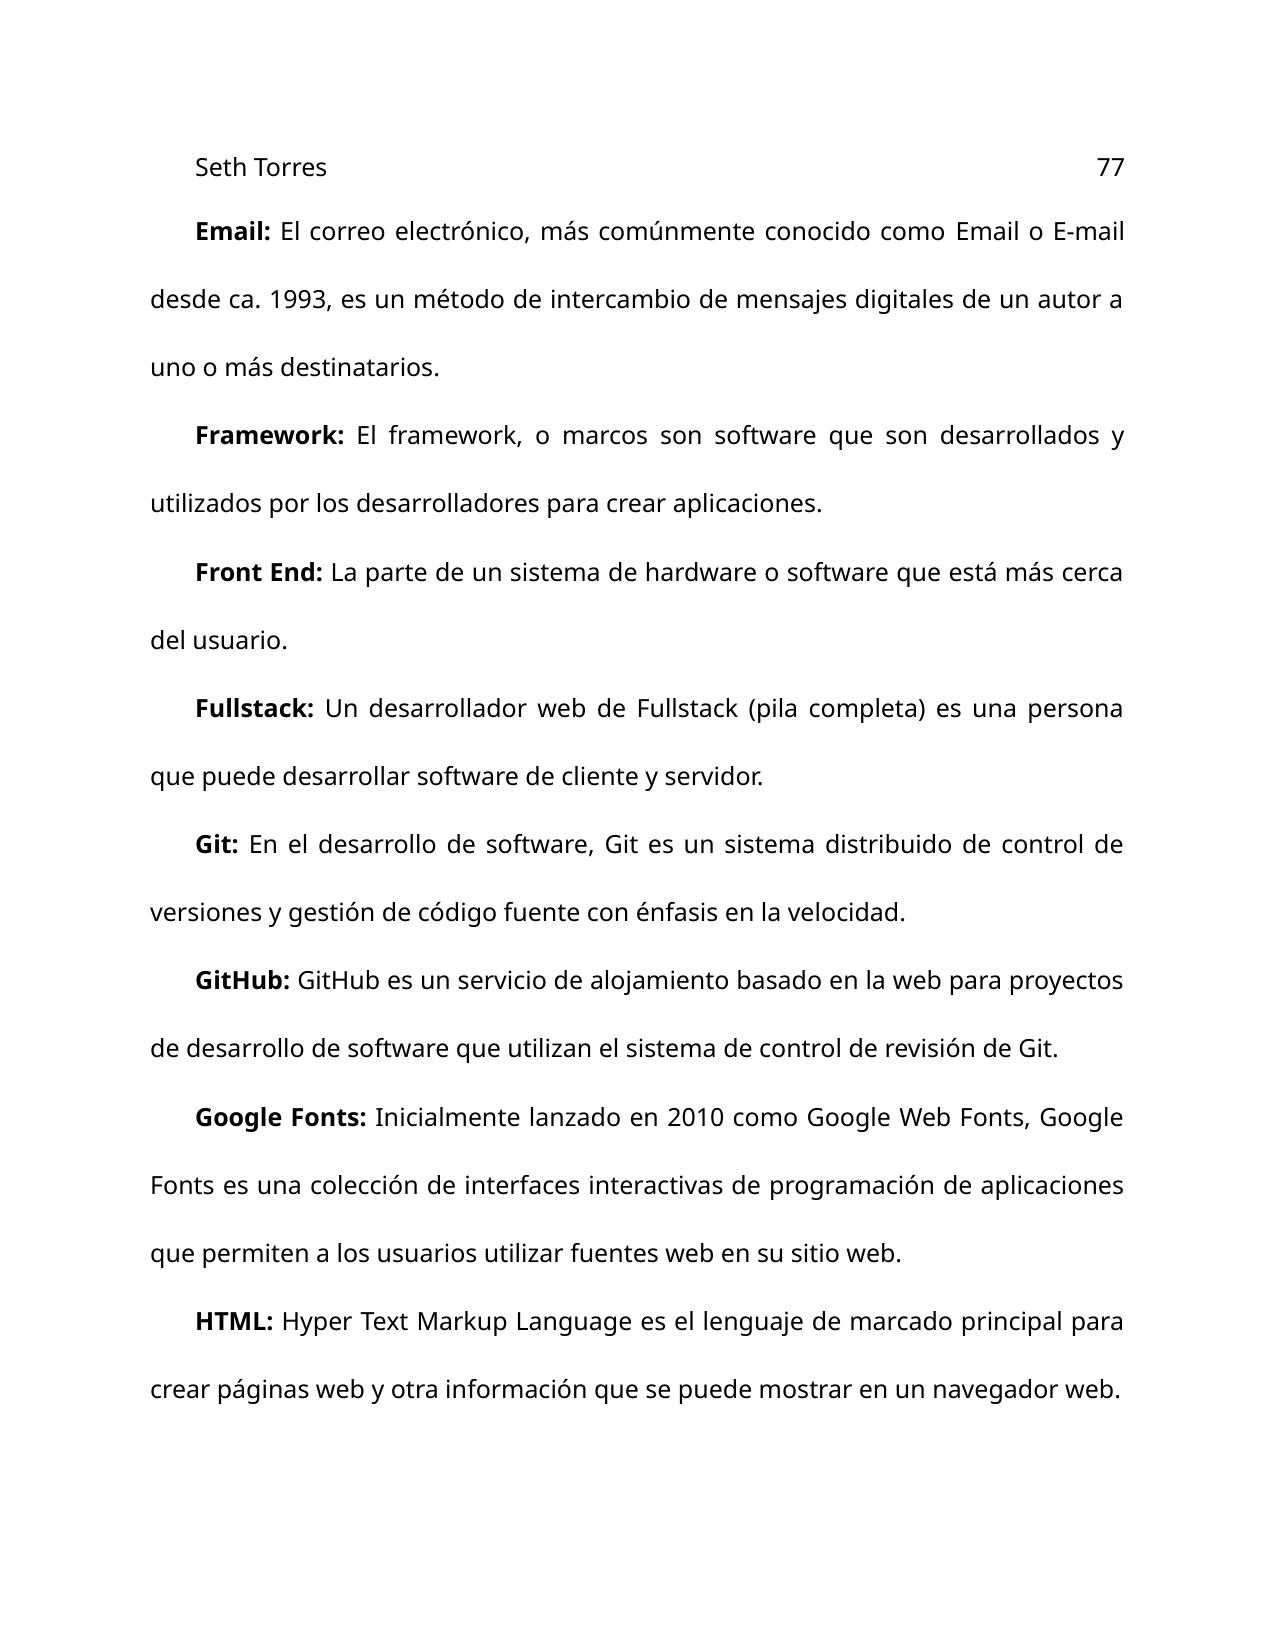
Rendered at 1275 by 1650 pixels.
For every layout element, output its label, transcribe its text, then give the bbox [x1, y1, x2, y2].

text HTML: Hyper Text Markup Language es el lenguaje de marcado principal para crear páginas web y otra información que se puede mostrar en un navegador web. [150, 1303, 1125, 1406]
text Git: En el desarrollo de software, Git es un sistema distribuido de control de versiones y gestión de código fuente con énfasis en la velocidad. [150, 827, 1125, 929]
text Email: El correo electrónico, más comúnmente conocido como Email o E-mail desde ca. 1993, es un método de intercambio de mensajes digitales de un autor a uno o más destinatarios. [150, 213, 1125, 384]
text Google Fonts: Inicialmente lanzado en 2010 como Google Web Fonts, Google Fonts es una colección de interfaces interactivas de programación de aplicaciones que permiten a los usuarios utilizar fuentes web en su sitio web. [150, 1099, 1125, 1269]
text Front End: La parte de un sistema de hardware o software que está más cerca del usuario. [150, 554, 1125, 656]
text Framework: El framework, o marcos son software que son desarrollados y utilizados por los desarrolladores para crear aplicaciones. [150, 418, 1125, 520]
text Fullstack: Un desarrollador web de Fullstack (pila completa) es una persona que puede desarrollar software de cliente y servidor. [150, 690, 1125, 793]
text GitHub: GitHub es un servicio de alojamiento basado en la web para proyectos de desarrollo de software que utilizan el sistema de control de revisión de Git. [150, 963, 1125, 1065]
